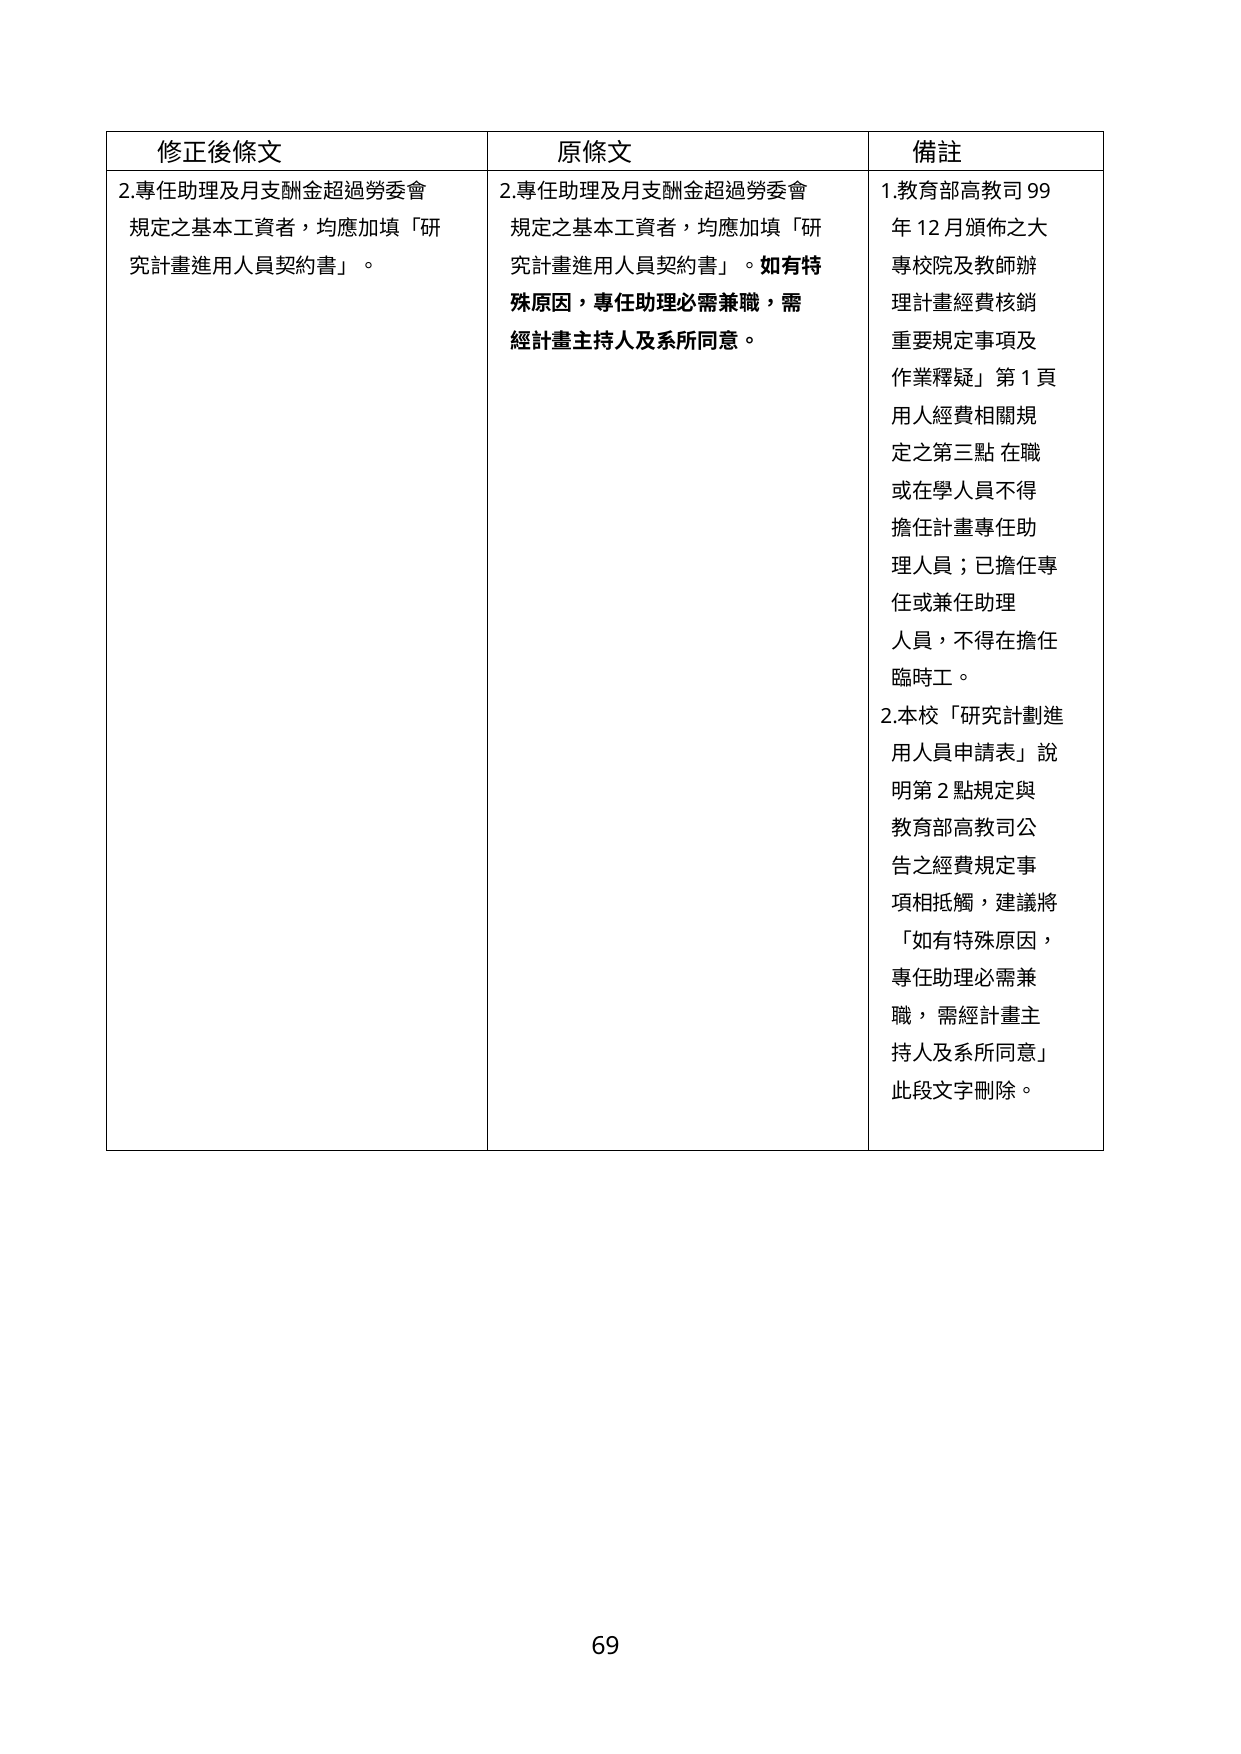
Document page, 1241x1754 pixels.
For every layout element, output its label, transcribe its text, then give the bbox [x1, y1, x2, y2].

table_header 備註 [869, 132, 1103, 169]
table_cell 2.專任助理及月支酬金超過勞委會 規定之基本工資者，均應加填「研 究計畫進用人員契約書」。如有特 殊原因，專任助理必需兼職，需 經計畫主持人及系所同意。 [488, 171, 868, 1150]
table_header 修正後條文 [107, 132, 487, 169]
table_cell 1.教育部高教司99 年12月頒佈之大 專校院及教師辦 理計畫經費核銷 重要規定事項及 作業釋疑」第1頁 用人經費相關規 定之第三點 在職 或在學人員不得 擔任計畫專任助 理人員；已擔任專 任或兼任助理 人員，不得在擔任 臨時工。 2.本校「研究計劃進 用人員申請表」說 明第2點規定與 教育部高教司公 告之經費規定事 項相抵觸，建議將 「如有特殊原因， 專任助理必需兼 職， 需經計畫主 持人及系所同意」 此段文字刪除。 [869, 171, 1103, 1150]
table_cell 2.專任助理及月支酬金超過勞委會 規定之基本工資者，均應加填「研 究計畫進用人員契約書」。 [107, 171, 487, 1150]
table_header 原條文 [488, 132, 868, 169]
